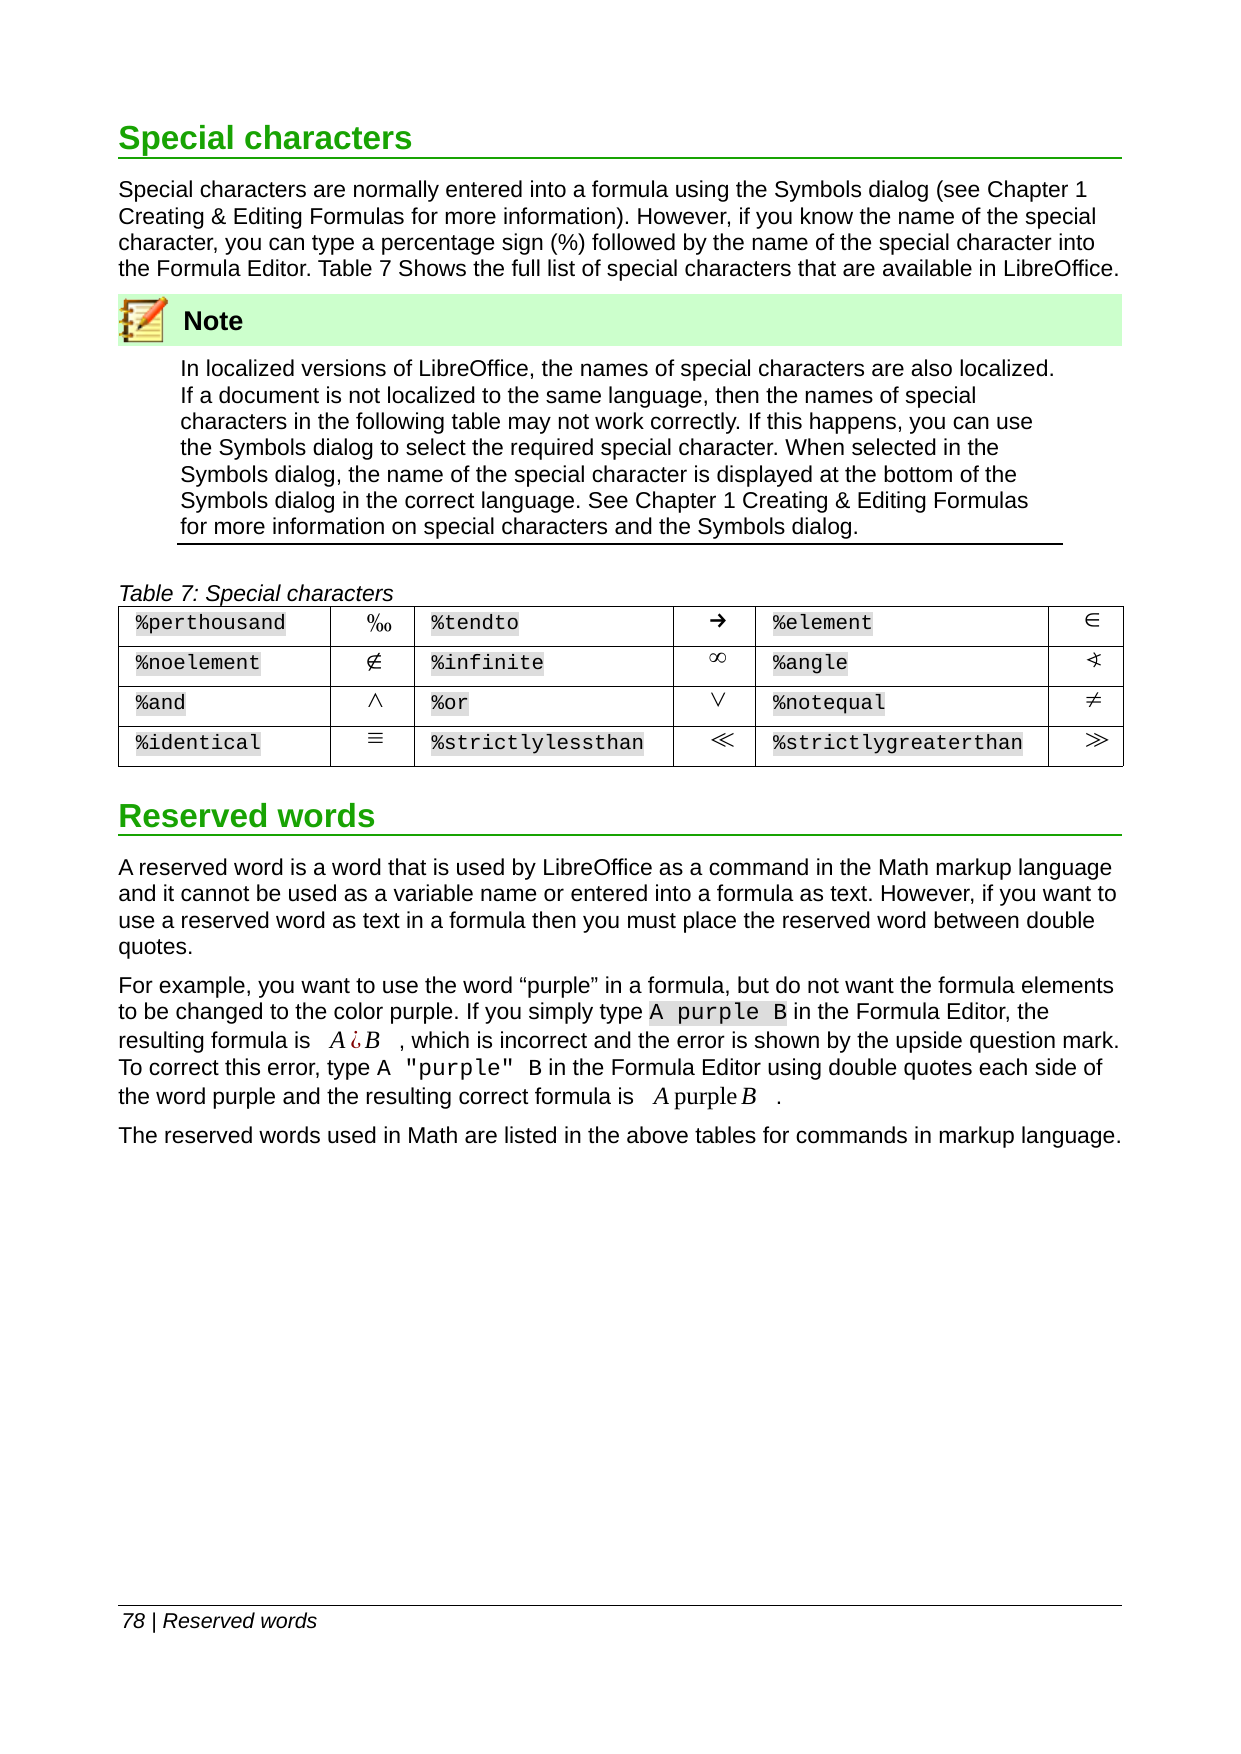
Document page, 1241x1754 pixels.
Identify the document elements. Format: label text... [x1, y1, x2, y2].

table_cell %notequal [756, 687, 1048, 726]
text In localized versions of LibreOffice, the names of special characters are also localized. If a document is not localized to the same language, then the names of special characters in the following table may not work correctly. If this happens, you can use the Symbols dialog to select the required special character. When selected in the Symbols dialog, the name of the special character is displayed at the bottom of the Symbols dialog in the correct language. See Chapter 1 Creating & Editing Formulas for more information on special characters and the Symbols dialog. [177, 352, 1063, 543]
table_cell %angle [756, 647, 1048, 686]
table_cell %strictlylessthan [415, 727, 673, 766]
subtitle Reserved words [118, 796, 1122, 834]
table_cell %or [415, 687, 673, 726]
table_header [331, 607, 414, 646]
table_header [674, 607, 755, 646]
table_cell [674, 687, 755, 726]
table_header %perthousand [119, 607, 330, 646]
text Special characters are normally entered into a formula using the Symbols dialog (see Chapter 1 Creating & Editing Formulas for more information). However, if you know the name of the special character, you can type a percentage sign (%) followed by the name of the special character into the Formula Editor. Table 7 Shows the full list of special characters that are available in LibreOffice. [118, 176, 1122, 282]
table_header %tendto [415, 607, 673, 646]
table_cell %noelement [119, 647, 330, 686]
table_cell [331, 727, 414, 766]
table_cell [331, 647, 414, 686]
subtitle Note [118, 302, 1122, 342]
table_cell [1049, 647, 1123, 686]
text The reserved words used in Math are listed in the above tables for commands in markup language. [118, 1122, 1122, 1149]
table_cell [331, 687, 414, 726]
text For example, you want to use the word “purple” in a formula, but do not want the formula elements to be changed to the color purple. If you simply type A purple B in the Formula Editor, the resulting formula is, which is incorrect and the error is shown by the upside question mark. To correct this error, type A "purple" B in the Formula Editor using double quotes each side of the word purple and the resulting correct formula is. [118, 972, 1122, 1110]
table_cell %and [119, 687, 330, 726]
table_cell %identical [119, 727, 330, 766]
table_cell %infinite [415, 647, 673, 686]
table_cell [674, 647, 755, 686]
table_header %element [756, 607, 1048, 646]
table_header [1049, 607, 1123, 646]
table_cell [1049, 687, 1123, 726]
subtitle Special characters [118, 118, 1122, 157]
table_cell %strictlygreaterthan [756, 727, 1048, 766]
text Table 7: Special characters [118, 580, 1122, 606]
text A reserved word is a word that is used by LibreOffice as a command in the Math markup language and it cannot be used as a variable name or entered into a formula as text. However, if you want to use a reserved word as text in a formula then you must place the reserved word between double quotes. [118, 854, 1122, 959]
table_cell [674, 727, 755, 766]
picture [119, 295, 170, 346]
table_cell [1049, 727, 1123, 766]
